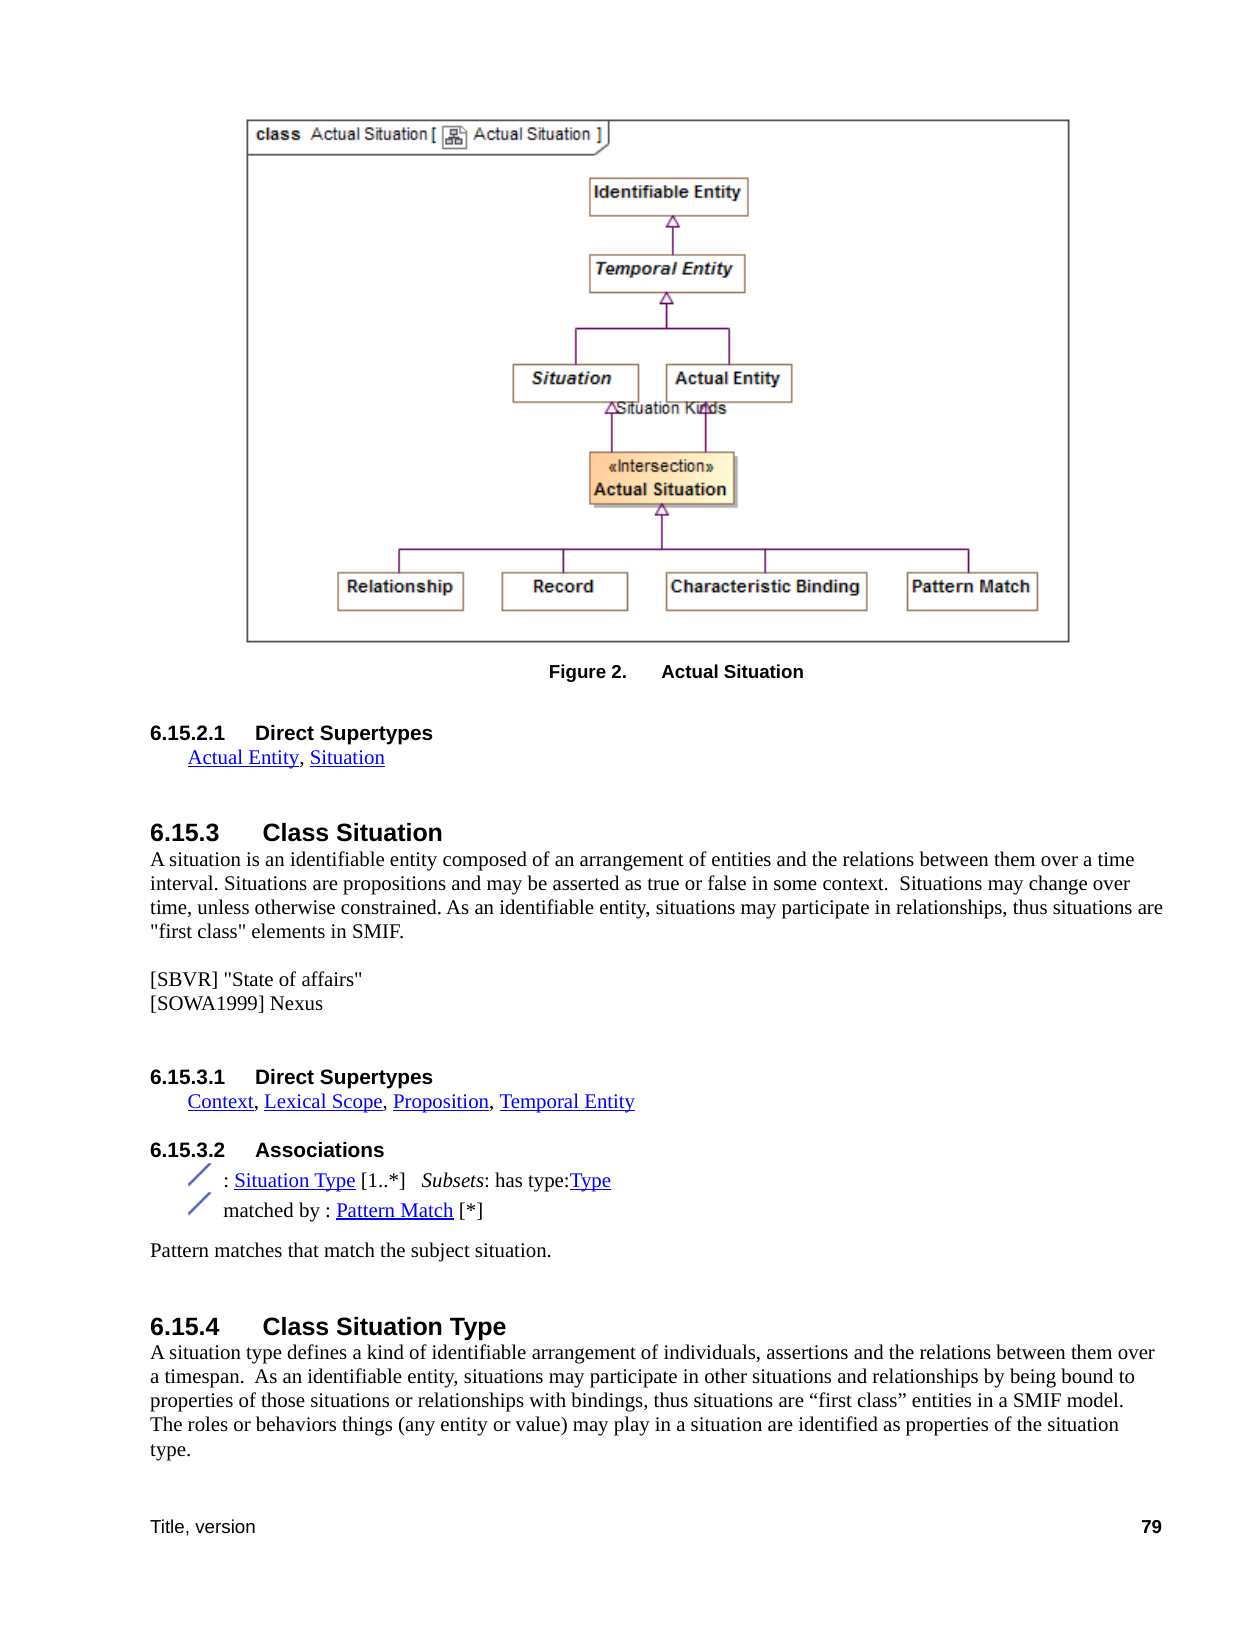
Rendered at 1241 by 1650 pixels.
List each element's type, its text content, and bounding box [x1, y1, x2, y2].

text A situation is an identifiable entity composed of an arrangement of entities and the relations between them over a time interval. Situations are propositions and may be asserted as true or false in some context. Situations may change over time, unless otherwise constrained. As an identifiable entity, situations may participate in relationships, thus situations are "first class" elements in SMIF. [SBVR] "State of affairs" [SOWA1999] Nexus [150, 847, 1165, 1039]
picture [187, 1162, 213, 1188]
subtitle Class Situation Type [150, 1311, 1165, 1340]
subtitle Associations [150, 1138, 1165, 1162]
picture [187, 1191, 213, 1217]
subtitle Direct Supertypes [150, 721, 1165, 745]
text Context, Lexical Scope, Proposition, Temporal Entity [187, 1089, 1165, 1113]
list Actual Situation [187, 661, 1165, 683]
text A situation type defines a kind of identifiable arrangement of individuals, assertions and the relations between them over a timespan. As an identifiable entity, situations may participate in other situations and relationships by being bound to properties of those situations or relationships with bindings, thus situations are “first class” entities in a SMIF model. The roles or behaviors things (any entity or value) may play in a situation are identified as properties of the situation type. [150, 1340, 1165, 1461]
picture [239, 112, 1076, 649]
subtitle Direct Supertypes [150, 1065, 1165, 1089]
text : Situation Type [1..*] Subsets: has type:Type [187, 1162, 1165, 1192]
text Pattern matches that match the subject situation. [150, 1238, 1165, 1262]
text matched by : Pattern Match [*] [187, 1192, 1165, 1222]
subtitle Class Situation [150, 818, 1165, 847]
text Actual Entity, Situation [187, 745, 1165, 769]
